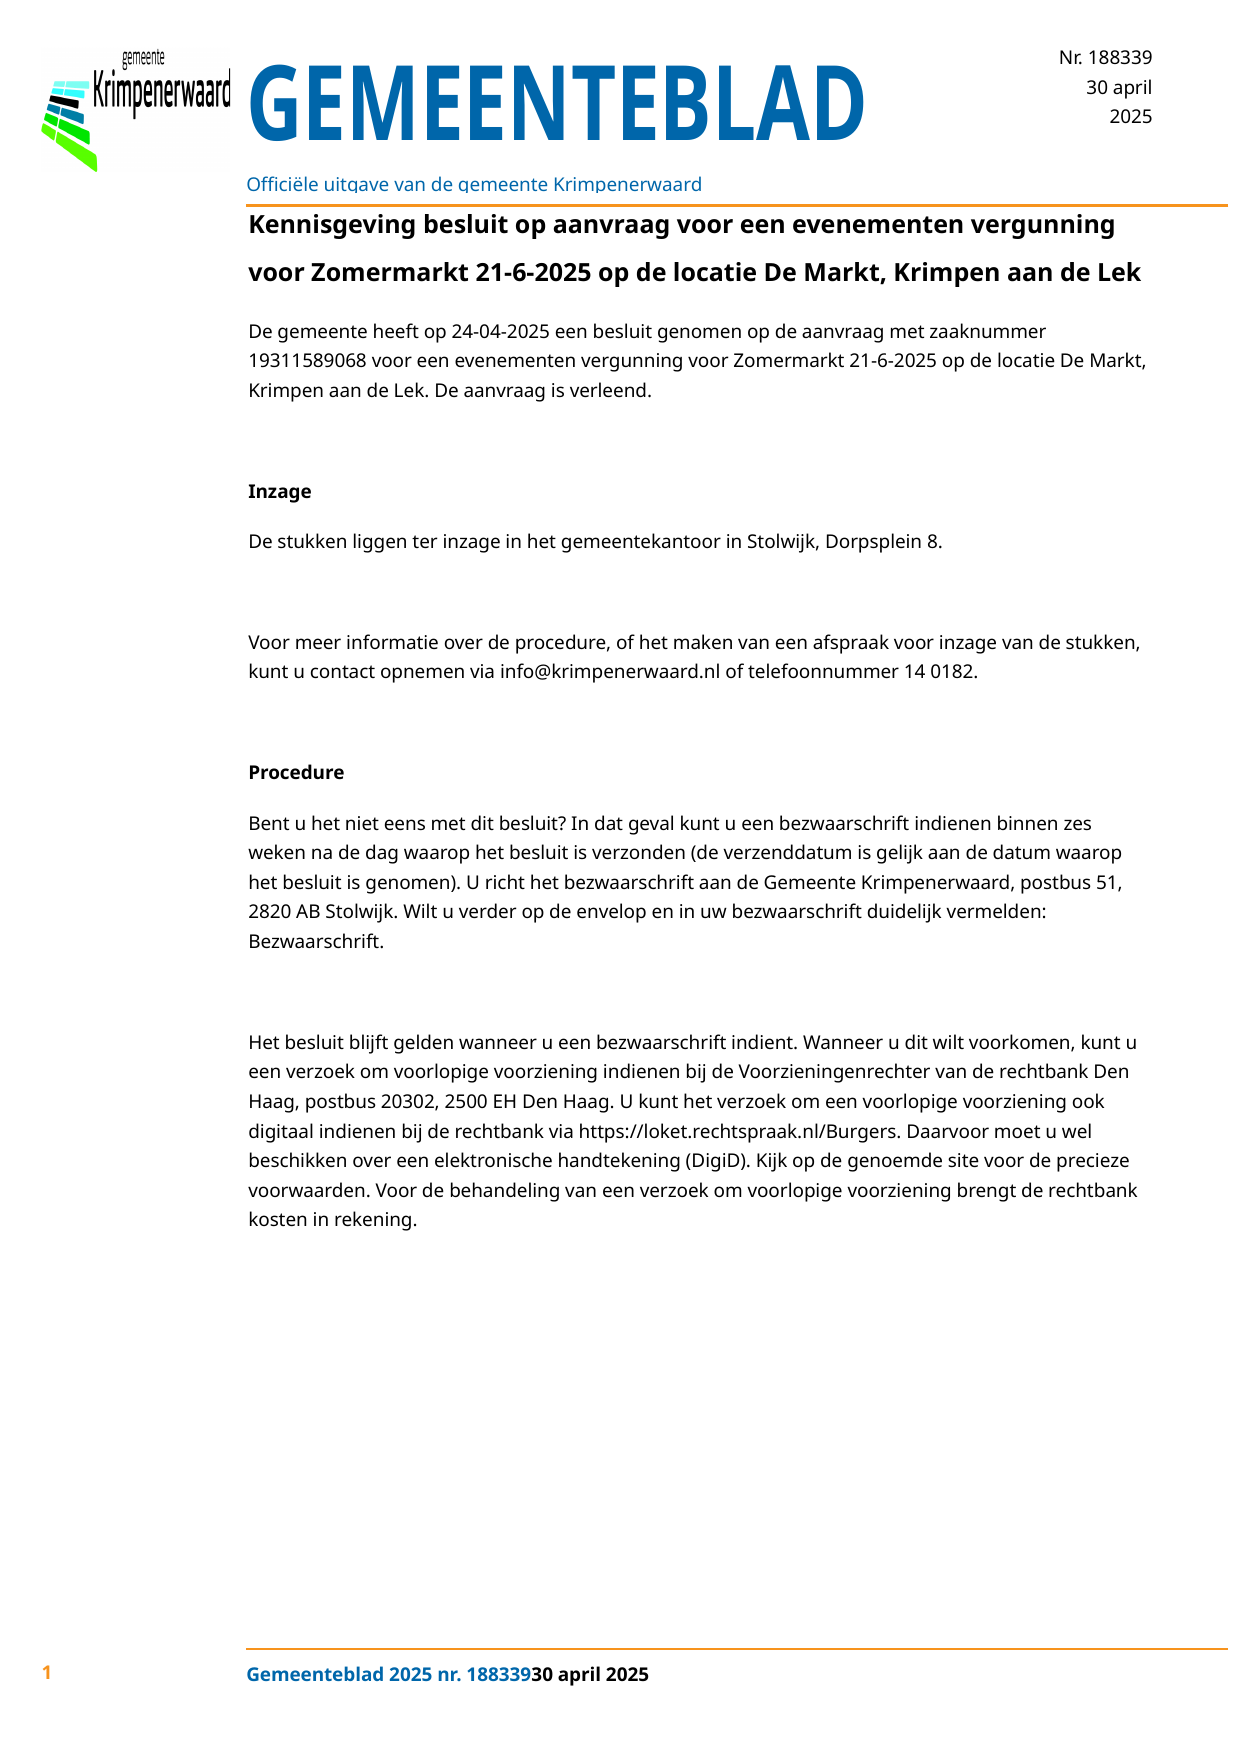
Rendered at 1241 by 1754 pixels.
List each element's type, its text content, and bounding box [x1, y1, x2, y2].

text Het besluit blijft gelden wanneer u een bezwaarschrift indient. Wanneer u dit wilt voorkomen, kunt u een verzoek om voorlopige voorziening indienen bij de Voorzieningenrechter van de rechtbank Den Haag, postbus 20302, 2500 EH Den Haag. U kunt het verzoek om een voorlopige voorziening ook digitaal indienen bij de rechtbank via https://loket.rechtspraak.nl/Burgers. Daarvoor moet u wel beschikken over een elektronische handtekening (DigiD). Kijk op de genoemde site voor de precieze voorwaarden. Voor de behandeling van een verzoek om voorlopige voorziening brengt de rechtbank kosten in rekening. [248, 1029, 1152, 1232]
text Bent u het niet eens met dit besluit? In dat geval kunt u een bezwaarschrift indienen binnen zes weken na de dag waarop het besluit is verzonden (de verzenddatum is gelijk aan de datum waarop het besluit is genomen). U richt het bezwaarschrift aan de Gemeente Krimpenerwaard, postbus 51, 2820 AB Stolwijk. Wilt u verder op de envelop en in uw bezwaarschrift duidelijk vermelden: Bezwaarschrift. [248, 810, 1152, 954]
text De stukken liggen ter inzage in het gemeentekantoor in Stolwijk, Dorpsplein 8. [248, 528, 1152, 554]
text Voor meer informatie over de procedure, of het maken van een afspraak voor inzage van de stukken, kunt u contact opnemen via info@krimpenerwaard.nl of telefoonnummer 14 0182. [248, 629, 1152, 684]
text Kennisgeving besluit op aanvraag voor een evenementen vergunning voor Zomermarkt 21-6-2025 op de locatie De Markt, Krimpen aan de Lek [248, 207, 1152, 288]
text De gemeente heeft op 24-04-2025 een besluit genomen op de aanvraag met zaaknummer 19311589068 voor een evenementen vergunning voor Zomermarkt 21-6-2025 op de locatie De Markt, Krimpen aan de Lek. De aanvraag is verleend. [248, 318, 1152, 403]
text Inzage [248, 478, 1152, 504]
picture [41, 47, 231, 172]
text Procedure [248, 759, 1152, 785]
